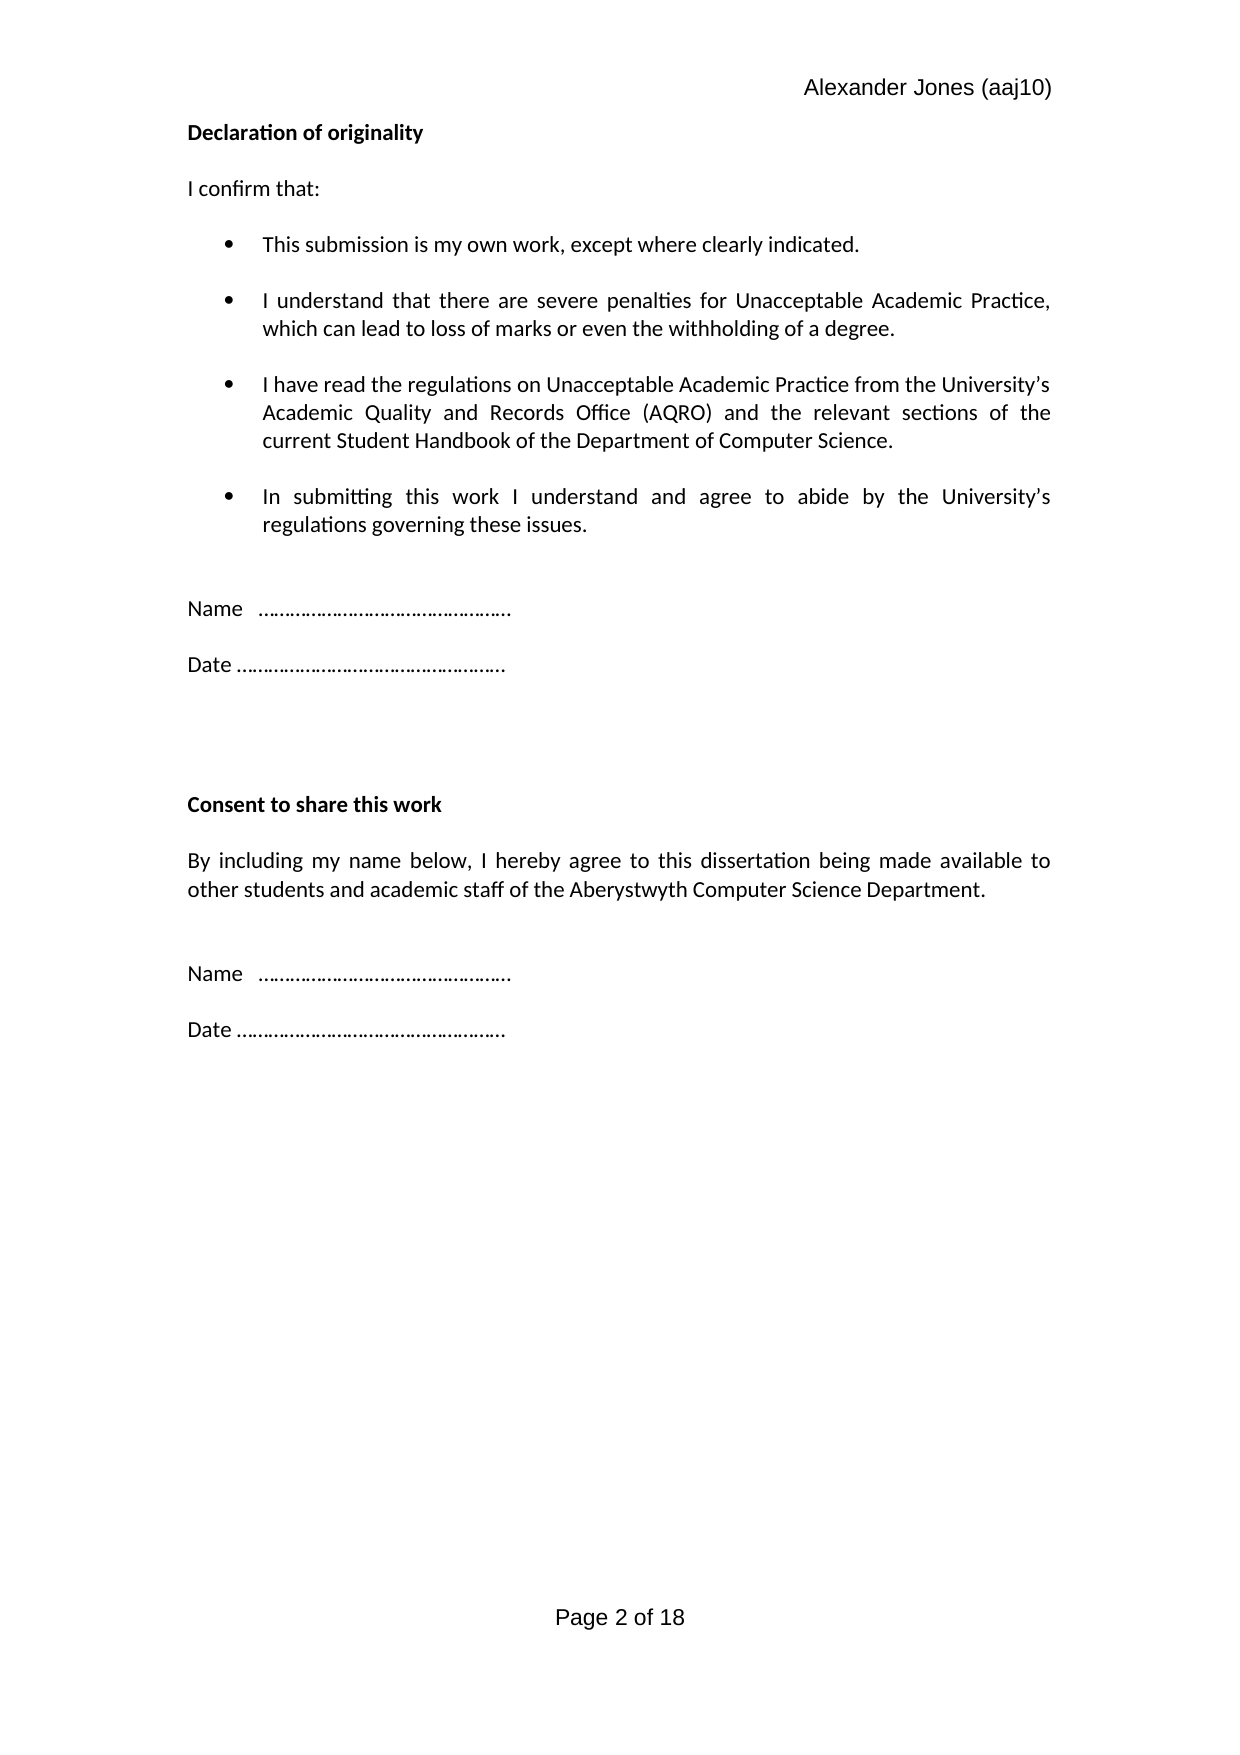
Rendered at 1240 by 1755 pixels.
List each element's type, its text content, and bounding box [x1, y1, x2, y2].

list This submission is my own work, except where clearly indicated. [225, 230, 1052, 258]
text Name ………………………………………… [187, 959, 1052, 987]
text Date …………………………………………… [187, 651, 1052, 678]
text Date …………………………………………… [187, 1015, 1052, 1043]
list I have read the regulations on Unacceptable Academic Practice from the University’s Academic Quality and Records Office (AQRO) and the relevant sections of the current Student Handbook of the Department of Computer Science. [225, 370, 1052, 454]
text Consent to share this work [187, 791, 1052, 819]
text By including my name below, I hereby agree to this dissertation being made available to other students and academic staff of the Aberystwyth Computer Science Department. [187, 847, 1052, 903]
list I understand that there are severe penalties for Unacceptable Academic Practice, which can lead to loss of marks or even the withholding of a degree. [225, 286, 1052, 342]
text Name ………………………………………… [187, 594, 1052, 622]
text Declaration of originality [187, 118, 1052, 146]
list In submitting this work I understand and agree to abide by the University’s regulations governing these issues. [225, 482, 1052, 538]
text I confirm that: [187, 174, 1052, 230]
